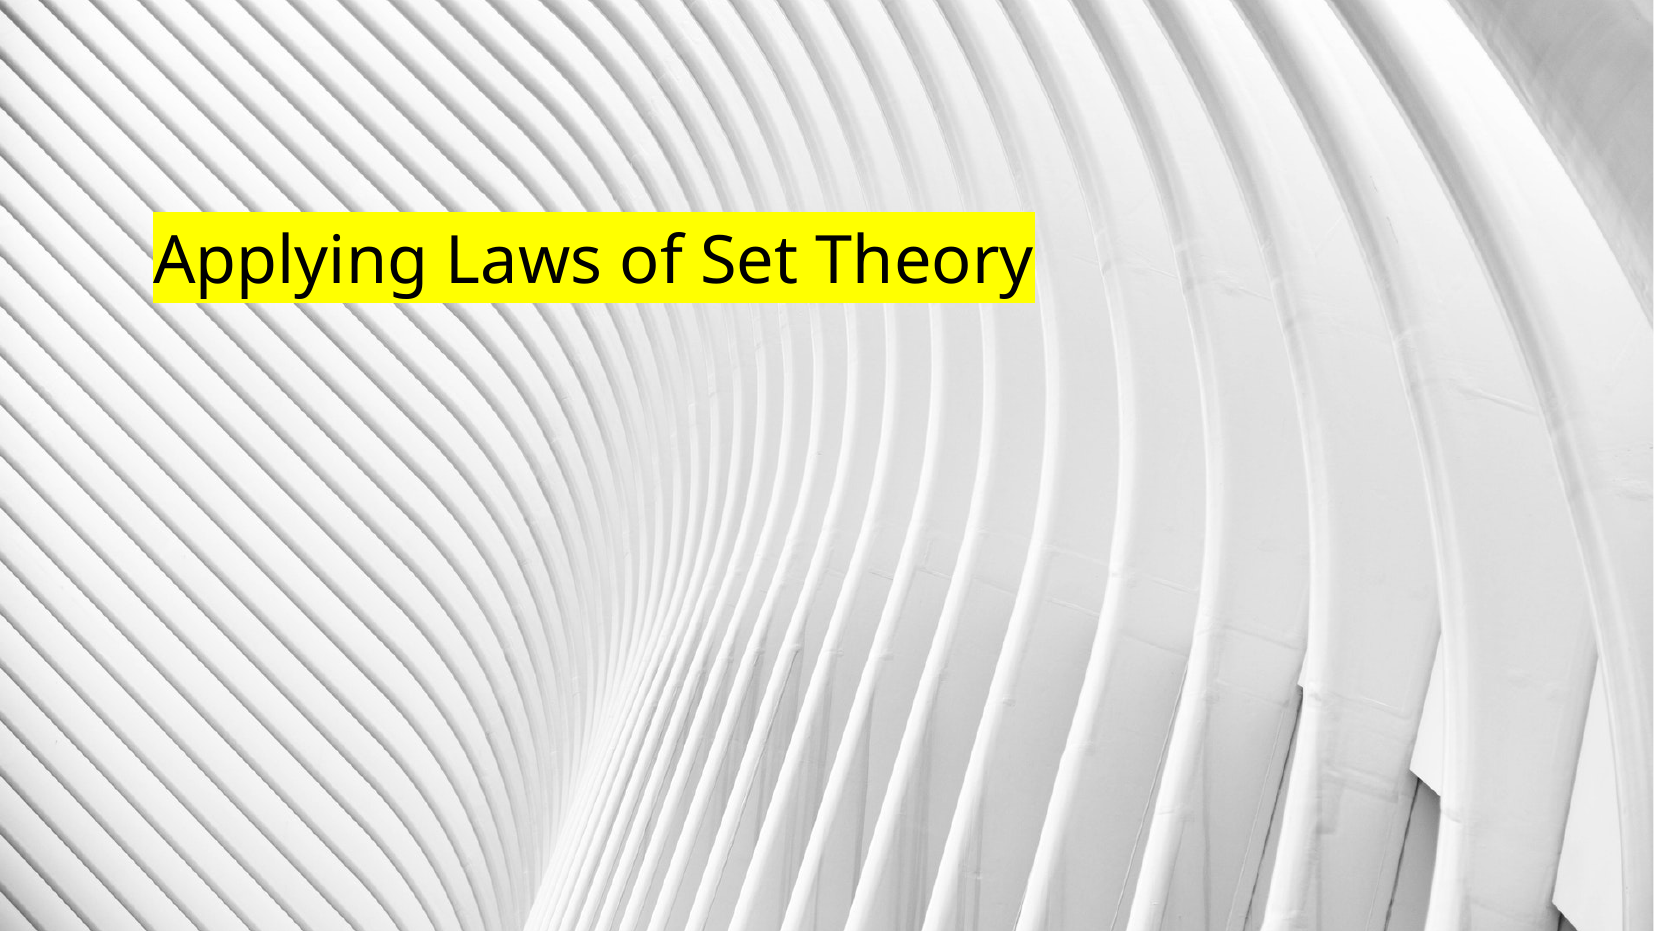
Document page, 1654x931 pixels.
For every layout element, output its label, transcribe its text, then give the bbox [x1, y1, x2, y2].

list Applying Laws of Set Theory [82, 217, 1571, 839]
picture [0, 0, 1654, 931]
